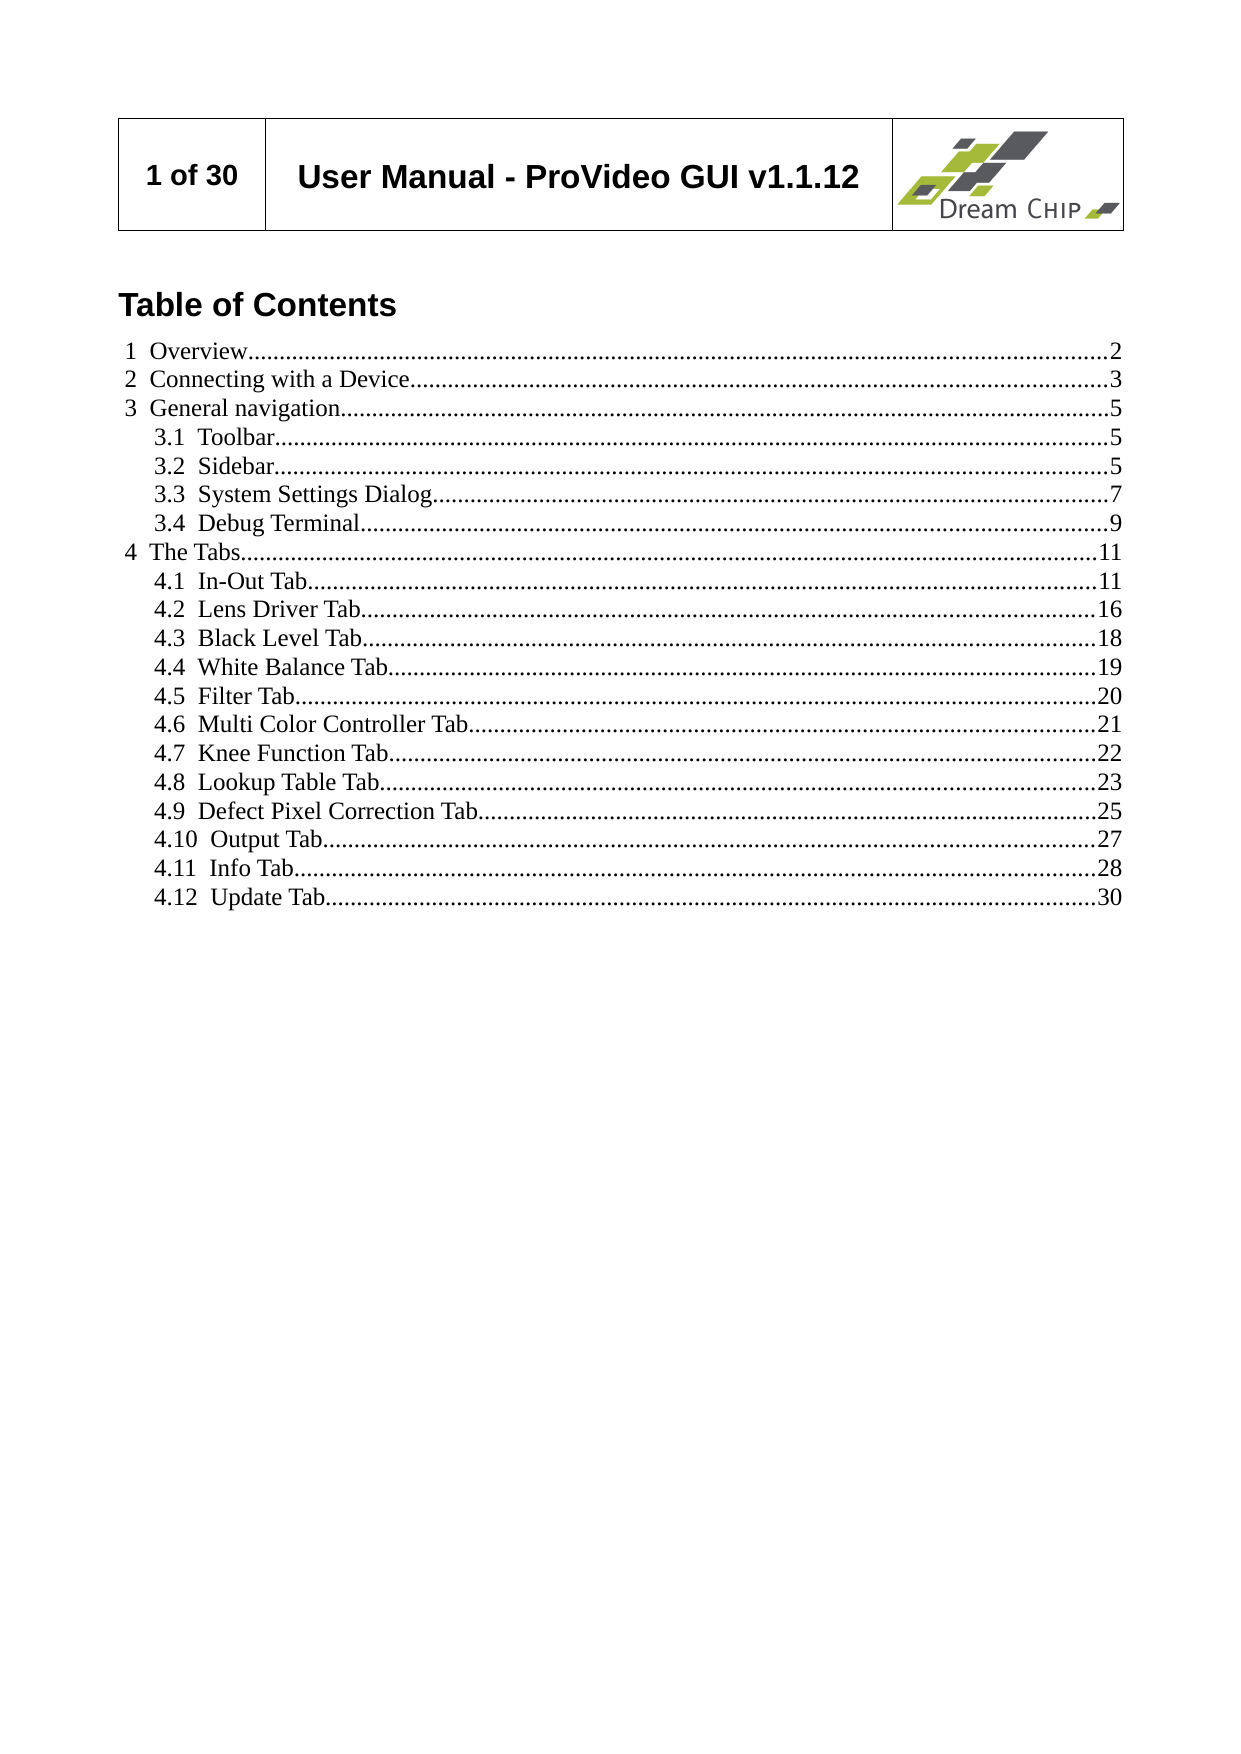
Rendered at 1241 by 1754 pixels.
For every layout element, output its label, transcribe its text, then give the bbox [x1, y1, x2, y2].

subtitle Table of Contents [118, 285, 1122, 323]
text 3.3 System Settings Dialog 7 [148, 479, 1122, 508]
picture [897, 130, 1120, 220]
text 4.2 Lens Driver Tab 16 [148, 594, 1122, 623]
text 4.12 Update Tab 30 [148, 882, 1122, 911]
text 4.11 Info Tab 28 [148, 853, 1122, 882]
text 4.8 Lookup Table Tab 23 [148, 767, 1122, 796]
text 1 Overview 2 [118, 336, 1122, 364]
text 4.10 Output Tab 27 [148, 824, 1122, 853]
text 3.4 Debug Terminal 9 [148, 508, 1122, 537]
text 4.7 Knee Function Tab 22 [148, 738, 1122, 767]
text 4 The Tabs 11 [118, 537, 1122, 566]
text 3.1 Toolbar 5 [148, 422, 1122, 451]
text 4.9 Defect Pixel Correction Tab 25 [148, 796, 1122, 824]
text 4.4 White Balance Tab 19 [148, 652, 1122, 681]
text 3.2 Sidebar 5 [148, 451, 1122, 479]
text 4.3 Black Level Tab 18 [148, 623, 1122, 652]
text 4.1 In-Out Tab 11 [148, 566, 1122, 594]
text 3 General navigation 5 [118, 393, 1122, 422]
text 4.5 Filter Tab 20 [148, 681, 1122, 709]
text 2 Connecting with a Device 3 [118, 364, 1122, 393]
text 4.6 Multi Color Controller Tab 21 [148, 709, 1122, 738]
